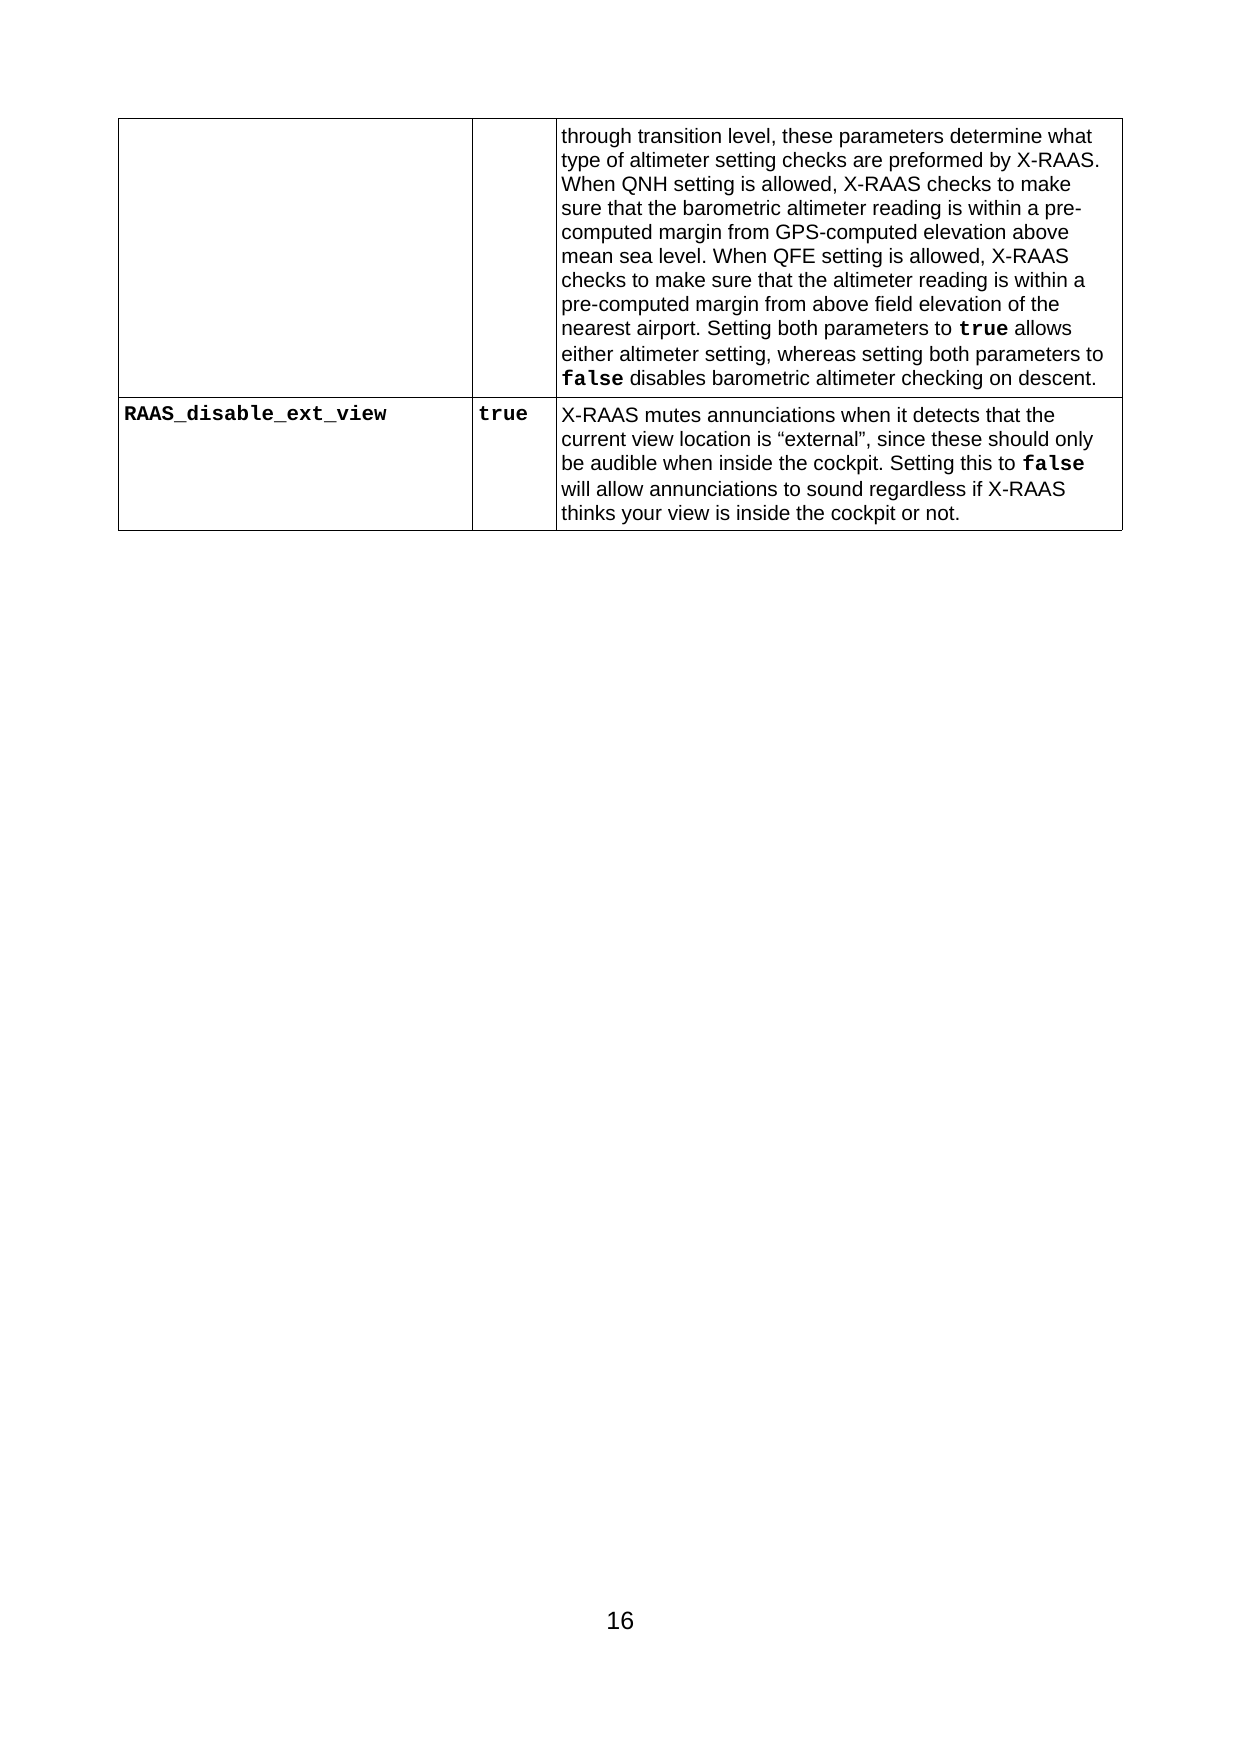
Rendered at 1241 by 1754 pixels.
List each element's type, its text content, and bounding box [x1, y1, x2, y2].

table_cell through transition level, these parameters determine what type of altimeter setting checks are preformed by X-RAAS. When QNH setting is allowed, X-RAAS checks to make sure that the barometric altimeter reading is within a pre-computed margin from GPS-computed elevation above mean sea level. When QFE setting is allowed, X-RAAS checks to make sure that the altimeter reading is within a pre-computed margin from above field elevation of the nearest airport. Setting both parameters to true allows either altimeter setting, whereas setting both parameters to false disables barometric altimeter checking on descent. [557, 119, 1122, 397]
table_cell X-RAAS mutes annunciations when it detects that the current view location is “external”, since these should only be audible when inside the cockpit. Setting this to false will allow annunciations to sound regardless if X-RAAS thinks your view is inside the cockpit or not. [557, 398, 1122, 530]
table_cell [473, 119, 556, 397]
table_cell [119, 119, 472, 397]
table_cell true [473, 398, 556, 530]
table_cell RAAS_disable_ext_view [119, 398, 472, 530]
